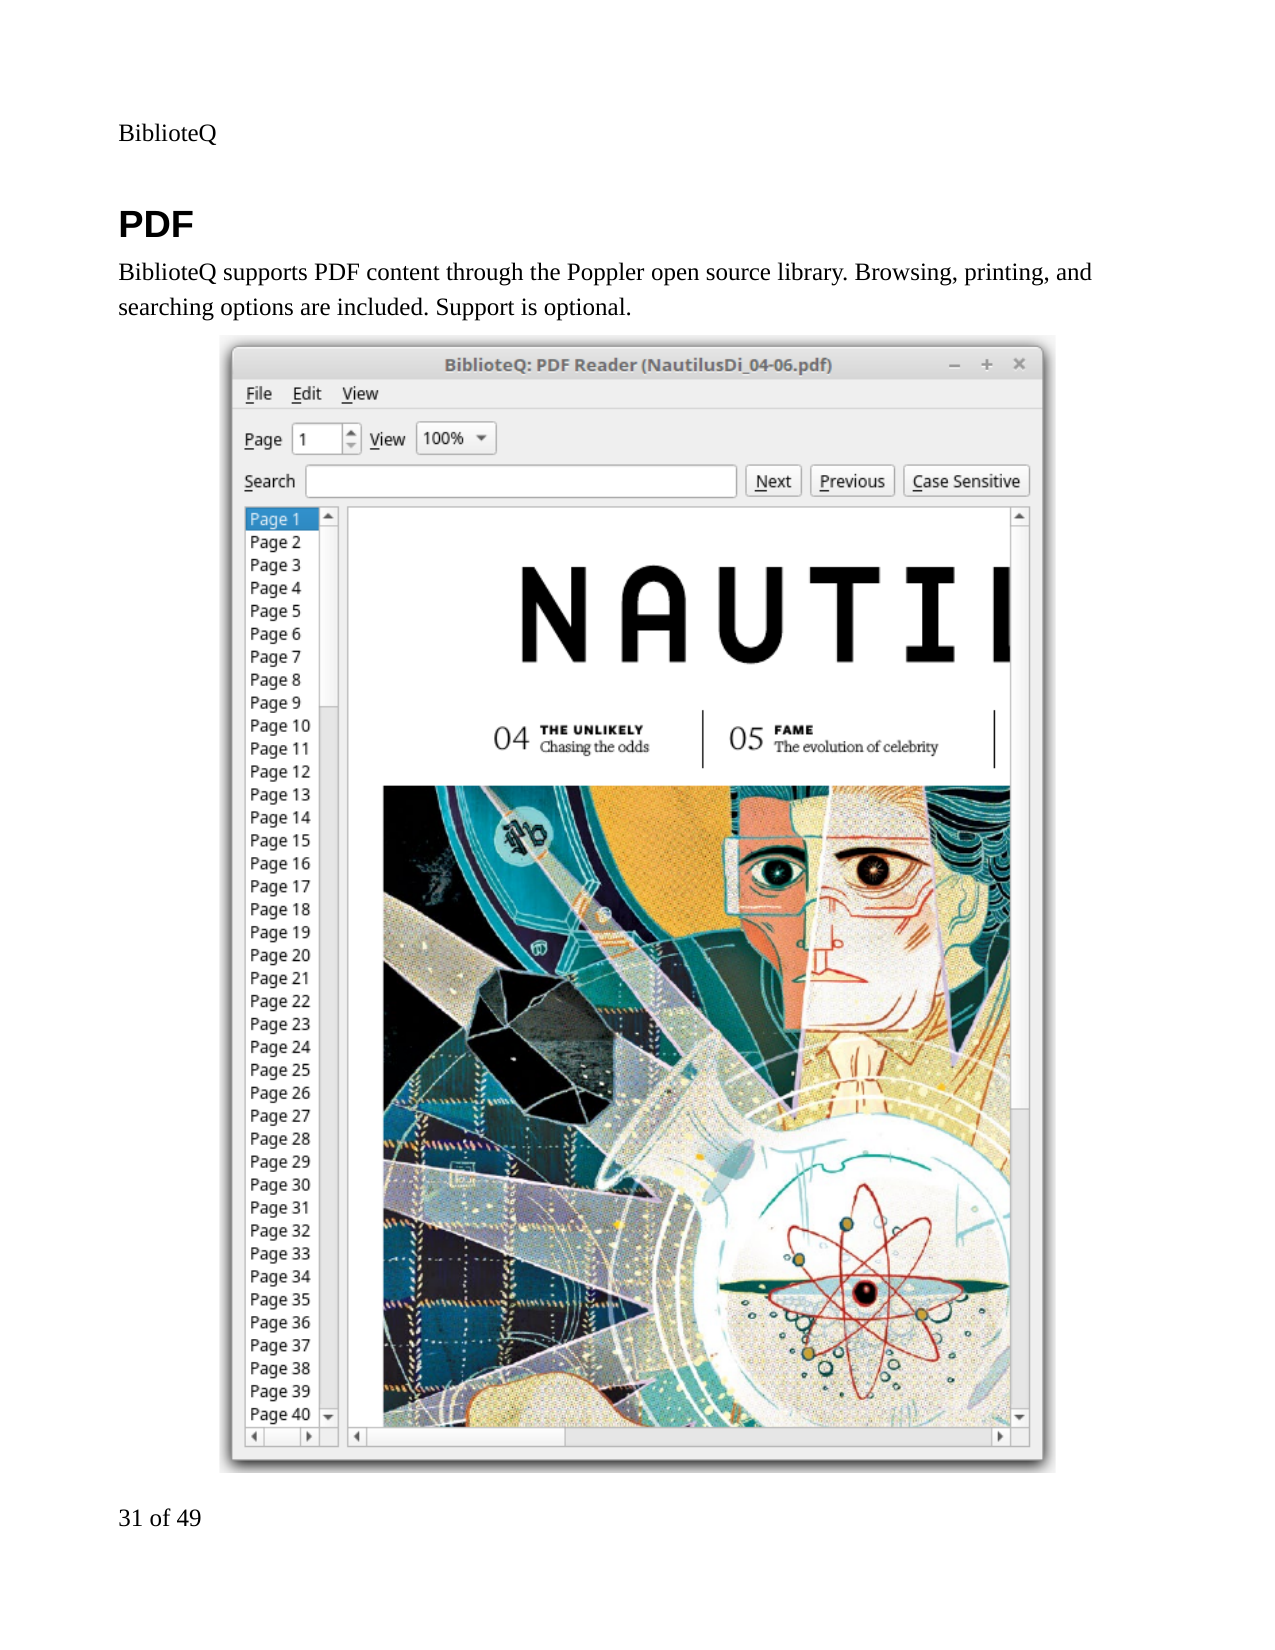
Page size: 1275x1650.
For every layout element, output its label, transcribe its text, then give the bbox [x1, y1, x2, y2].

subtitle PDF [118, 201, 1157, 245]
text BiblioteQ supports PDF content through the Poppler open source library. Browsing, printing, and searching options are included. Support is optional. [118, 257, 1157, 321]
picture [219, 335, 1056, 1473]
